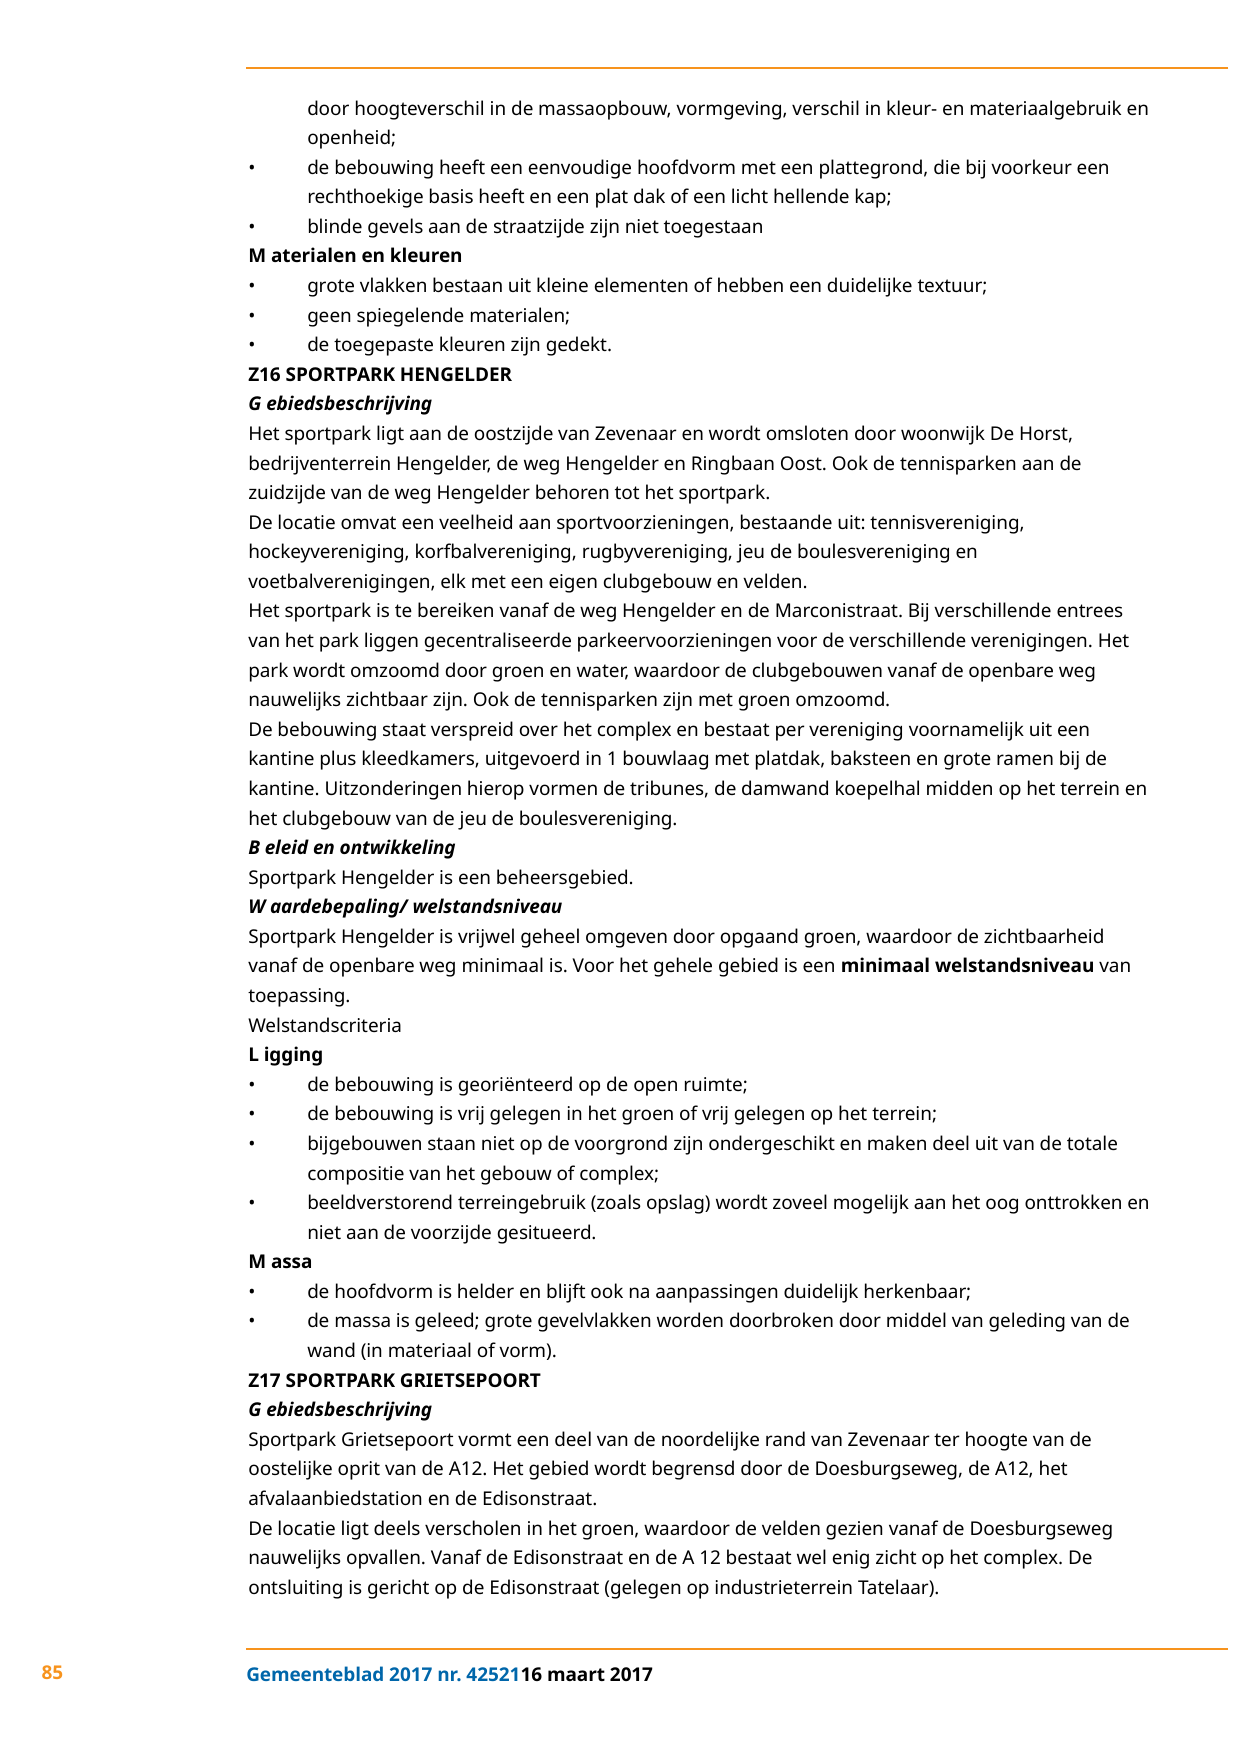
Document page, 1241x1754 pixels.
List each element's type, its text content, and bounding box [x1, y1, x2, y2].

list door hoogteverschil in de massaopbouw, vormgeving, verschil in kleur- en materiaalgebruik en openheid; [248, 95, 1152, 150]
list de massa is geleed; grote gevelvlakken worden doorbroken door middel van geleding van de wand (in materiaal of vorm). [248, 1308, 1152, 1363]
text Het sportpark is te bereiken vanaf de weg Hengelder en de Marconistraat. Bij verschillende entrees van het park liggen gecentraliseerde parkeervoorzieningen voor de verschillende verenigingen. Het park wordt omzoomd door groen en water, waardoor de clubgebouwen vanaf de openbare weg nauwelijks zichtbaar zijn. Ook de tennisparken zijn met groen omzoomd. [248, 598, 1152, 712]
text L igging [248, 1041, 1152, 1067]
text De locatie ligt deels verscholen in het groen, waardoor de velden gezien vanaf de Doesburgseweg nauwelijks opvallen. Vanaf de Edisonstraat en de A 12 bestaat wel enig zicht op het complex. De ontsluiting is gericht op de Edisonstraat (gelegen op industrieterrein Tatelaar). [248, 1515, 1152, 1600]
list de bebouwing heeft een eenvoudige hoofdvorm met een plattegrond, die bij voorkeur een rechthoekige basis heeft en een plat dak of een licht hellende kap; [248, 154, 1152, 209]
text Sportpark Hengelder is vrijwel geheel omgeven door opgaand groen, waardoor de zichtbaarheid vanaf de openbare weg minimaal is. Voor het gehele gebied is een minimaal welstandsniveau van toepassing. [248, 923, 1152, 1008]
list de bebouwing is vrij gelegen in het groen of vrij gelegen op het terrein; [248, 1101, 1152, 1126]
text De bebouwing staat verspreid over het complex en bestaat per vereniging voornamelijk uit een kantine plus kleedkamers, uitgevoerd in 1 bouwlaag met platdak, baksteen en grote ramen bij de kantine. Uitzonderingen hierop vormen de tribunes, de damwand koepelhal midden op het terrein en het clubgebouw van de jeu de boulesvereniging. [248, 716, 1152, 831]
text Z16 SPORTPARK HENGELDER [248, 361, 1152, 387]
list geen spiegelende materialen; [248, 302, 1152, 328]
picture [41, 47, 231, 172]
list bijgebouwen staan niet op de voorgrond zijn ondergeschikt en maken deel uit van de totale compositie van het gebouw of complex; [248, 1130, 1152, 1186]
text Sportpark Hengelder is een beheersgebied. [248, 864, 1152, 890]
list blinde gevels aan de straatzijde zijn niet toegestaan [248, 213, 1152, 239]
text Z17 SPORTPARK GRIETSEPOORT [248, 1367, 1152, 1393]
list beeldverstorend terreingebruik (zoals opslag) wordt zoveel mogelijk aan het oog onttrokken en niet aan de voorzijde gesitueerd. [248, 1189, 1152, 1245]
list grote vlakken bestaan uit kleine elementen of hebben een duidelijke textuur; [248, 272, 1152, 298]
text Het sportpark ligt aan de oostzijde van Zevenaar en wordt omsloten door woonwijk De Horst, bedrijventerrein Hengelder, de weg Hengelder en Ringbaan Oost. Ook de tennisparken aan de zuidzijde van de weg Hengelder behoren tot het sportpark. [248, 420, 1152, 505]
text Welstandscriteria [248, 1012, 1152, 1038]
text Sportpark Grietsepoort vormt een deel van de noordelijke rand van Zevenaar ter hoogte van de oostelijke oprit van de A12. Het gebied wordt begrensd door de Doesburgseweg, de A12, het afvalaanbiedstation en de Edisonstraat. [248, 1426, 1152, 1511]
text De locatie omvat een veelheid aan sportvoorzieningen, bestaande uit: tennisvereniging, hockeyvereniging, korfbalvereniging, rugbyvereniging, jeu de boulesvereniging en voetbalverenigingen, elk met een eigen clubgebouw en velden. [248, 509, 1152, 594]
text W aardebepaling/ welstandsniveau [248, 893, 1152, 919]
text M aterialen en kleuren [248, 243, 1152, 268]
text B eleid en ontwikkeling [248, 834, 1152, 860]
text G ebiedsbeschrijving [248, 1396, 1152, 1422]
list de hoofdvorm is helder en blijft ook na aanpassingen duidelijk herkenbaar; [248, 1278, 1152, 1304]
text G ebiedsbeschrijving [248, 391, 1152, 416]
list de bebouwing is georiënteerd op de open ruimte; [248, 1071, 1152, 1097]
text M assa [248, 1248, 1152, 1274]
list de toegepaste kleuren zijn gedekt. [248, 331, 1152, 357]
